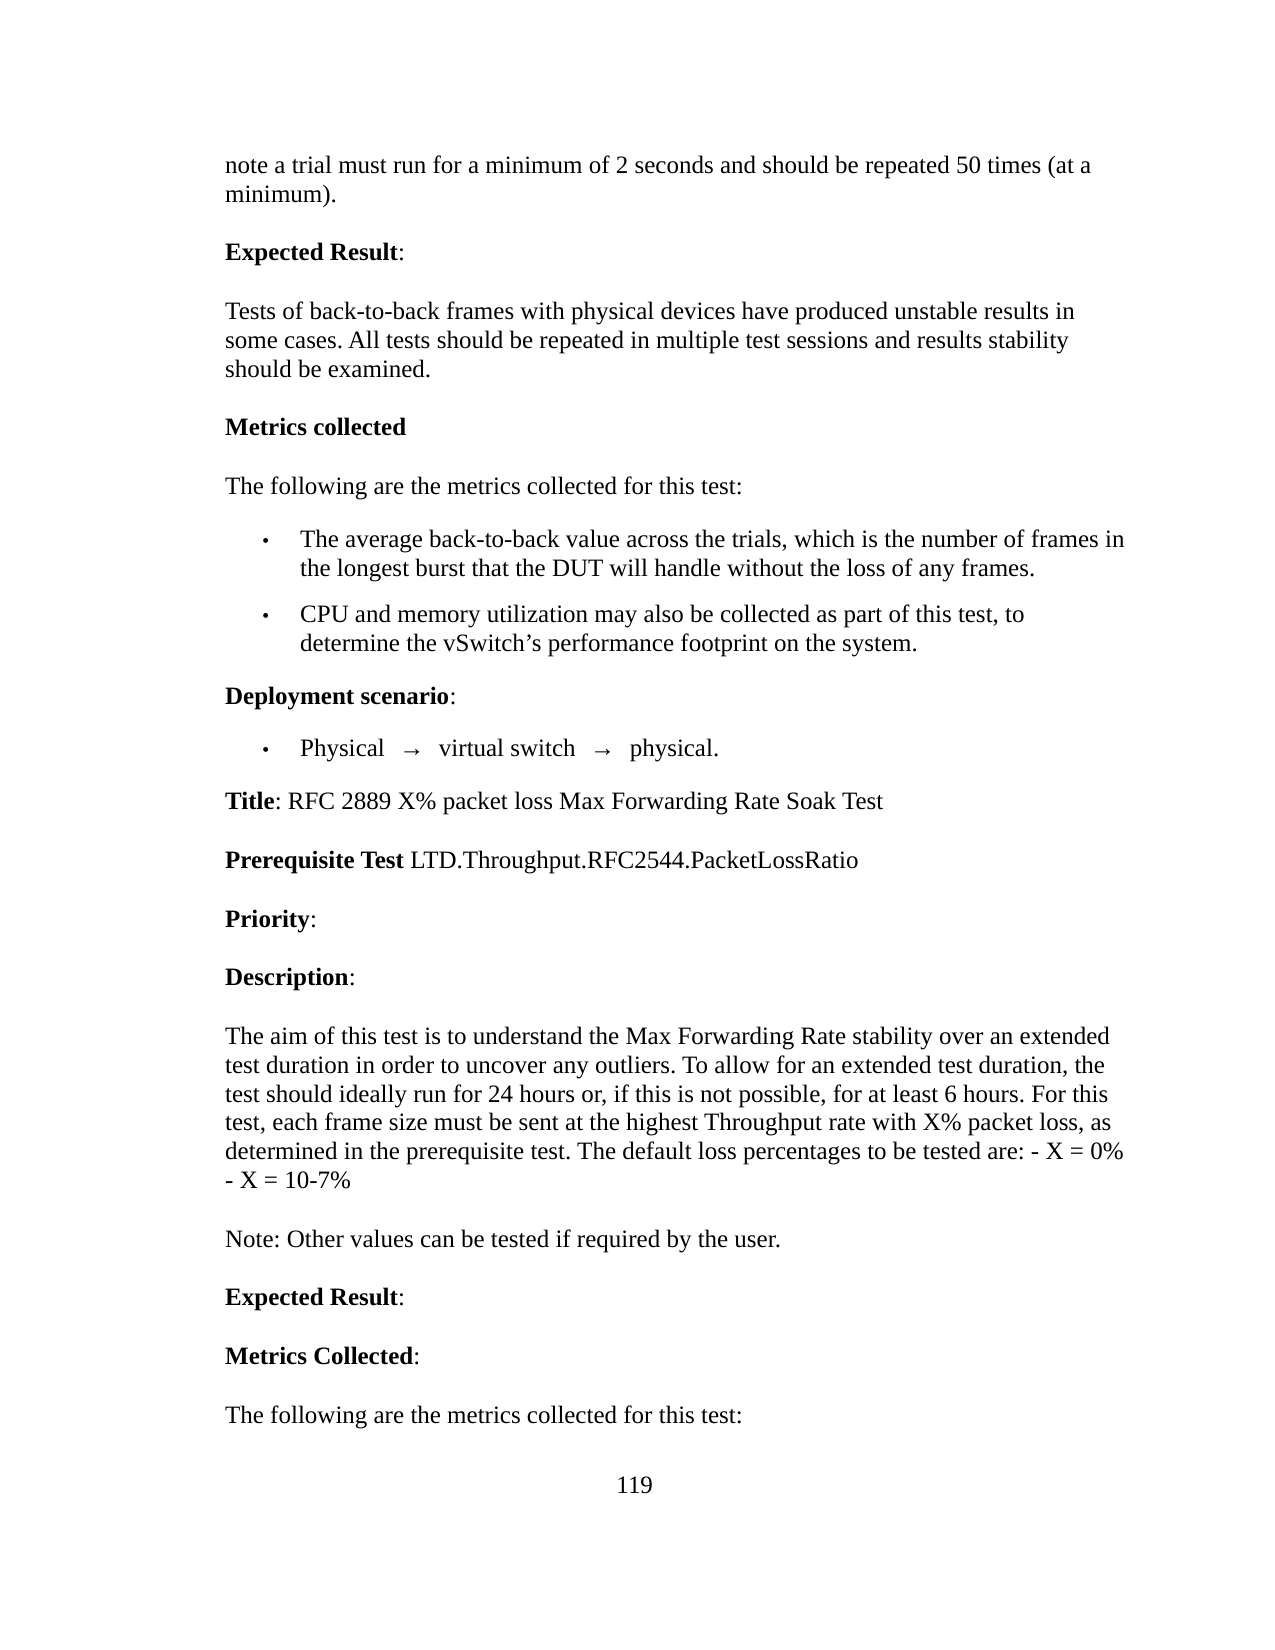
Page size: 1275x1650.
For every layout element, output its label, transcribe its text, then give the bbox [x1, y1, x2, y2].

text Expected Result: [225, 237, 1125, 266]
list Physical → virtual switch → physical. [262, 733, 1125, 762]
text Tests of back-to-back frames with physical devices have produced unstable results in some cases. All tests should be repeated in multiple test sessions and results stability should be examined. [225, 296, 1125, 382]
text The aim of this test is to understand the Max Forwarding Rate stability over an extended test duration in order to uncover any outliers. To allow for an extended test duration, the test should ideally run for 24 hours or, if this is not possible, for at least 6 hours. For this test, each frame size must be sent at the highest Throughput rate with X% packet loss, as determined in the prerequisite test. The default loss percentages to be tested are: - X = 0% - X = 10-7% [225, 1021, 1125, 1194]
text Note: Other values can be tested if required by the user. [225, 1224, 1125, 1252]
text The following are the metrics collected for this test: [225, 471, 1125, 500]
text Prerequisite Test LTD.Throughput.RFC2544.PacketLossRatio [225, 845, 1125, 874]
text Metrics Collected: [225, 1341, 1125, 1370]
text Deployment scenario: [225, 681, 1125, 709]
list The average back-to-back value across the trials, which is the number of frames in the longest burst that the DUT will handle without the loss of any frames. [262, 524, 1125, 581]
text Description: [225, 962, 1125, 991]
text note a trial must run for a minimum of 2 seconds and should be repeated 50 times (at a minimum). [225, 150, 1125, 207]
text Priority: [225, 904, 1125, 932]
text Expected Result: [225, 1282, 1125, 1311]
list CPU and memory utilization may also be collected as part of this test, to determine the vSwitch’s performance footprint on the system. [262, 599, 1125, 657]
text The following are the metrics collected for this test: [225, 1400, 1125, 1429]
text Metrics collected [225, 412, 1125, 441]
text Title: RFC 2889 X% packet loss Max Forwarding Rate Soak Test [225, 786, 1125, 815]
